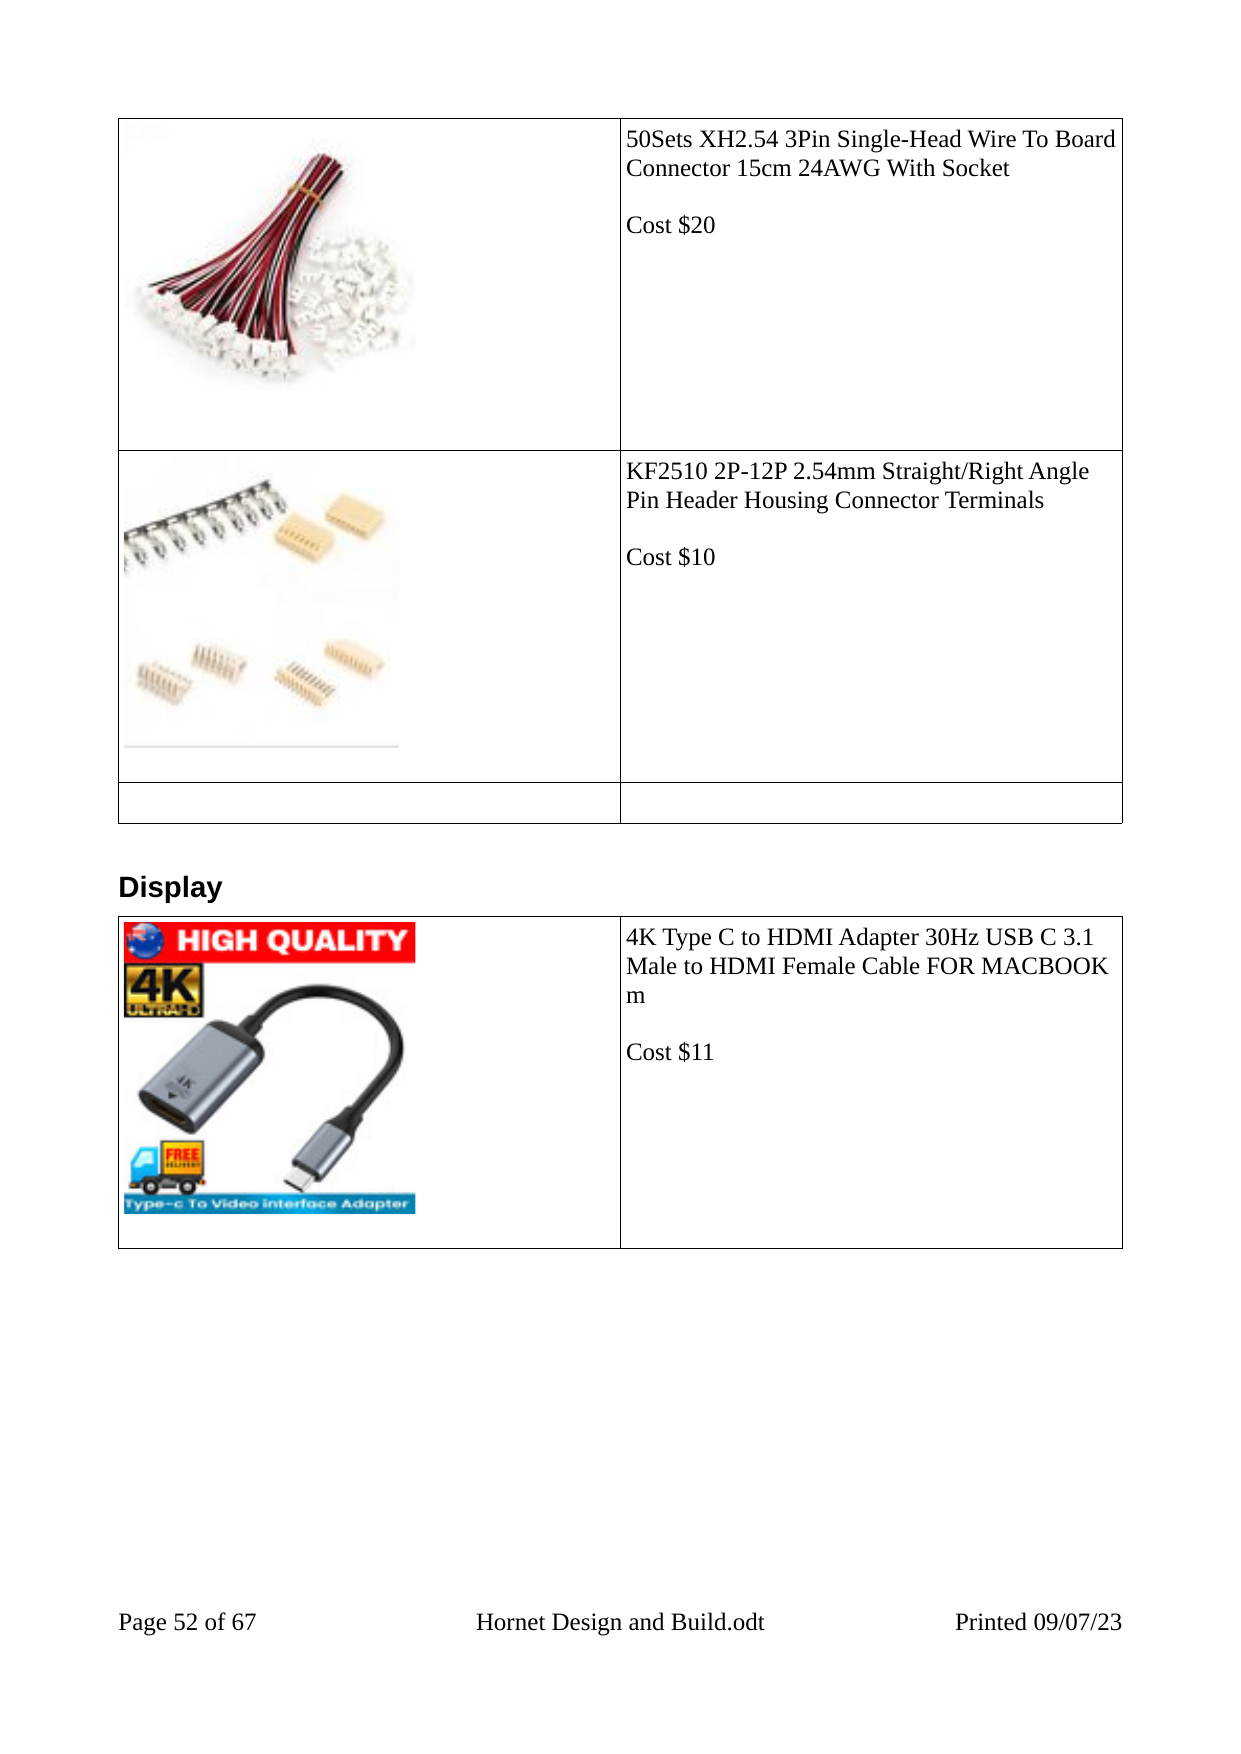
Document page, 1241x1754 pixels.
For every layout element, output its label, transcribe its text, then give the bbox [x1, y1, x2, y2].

picture [123, 456, 399, 748]
picture [123, 922, 416, 1214]
table_cell [119, 451, 620, 782]
picture [263, 1199, 337, 1209]
picture [341, 1199, 408, 1211]
table_cell KF2510 2P-12P 2.54mm Straight/Right Angle Pin Header Housing Connector Terminals Cost $10 [621, 451, 1122, 782]
table_cell [119, 119, 620, 450]
table_cell [119, 783, 620, 822]
picture [188, 1199, 208, 1209]
table_header [119, 917, 620, 1248]
table_header 4K Type C to HDMI Adapter 30Hz USB C 3.1 Male to HDMI Female Cable FOR MACBOOK m Cost $11 [621, 917, 1122, 1248]
table_cell [621, 783, 1122, 822]
subtitle Display [118, 870, 1122, 904]
table_cell 50Sets XH2.54 3Pin Single-Head Wire To Board Connector 15cm 24AWG With Socket Cost $20 [621, 119, 1122, 450]
picture [123, 123, 416, 416]
picture [211, 1199, 258, 1209]
